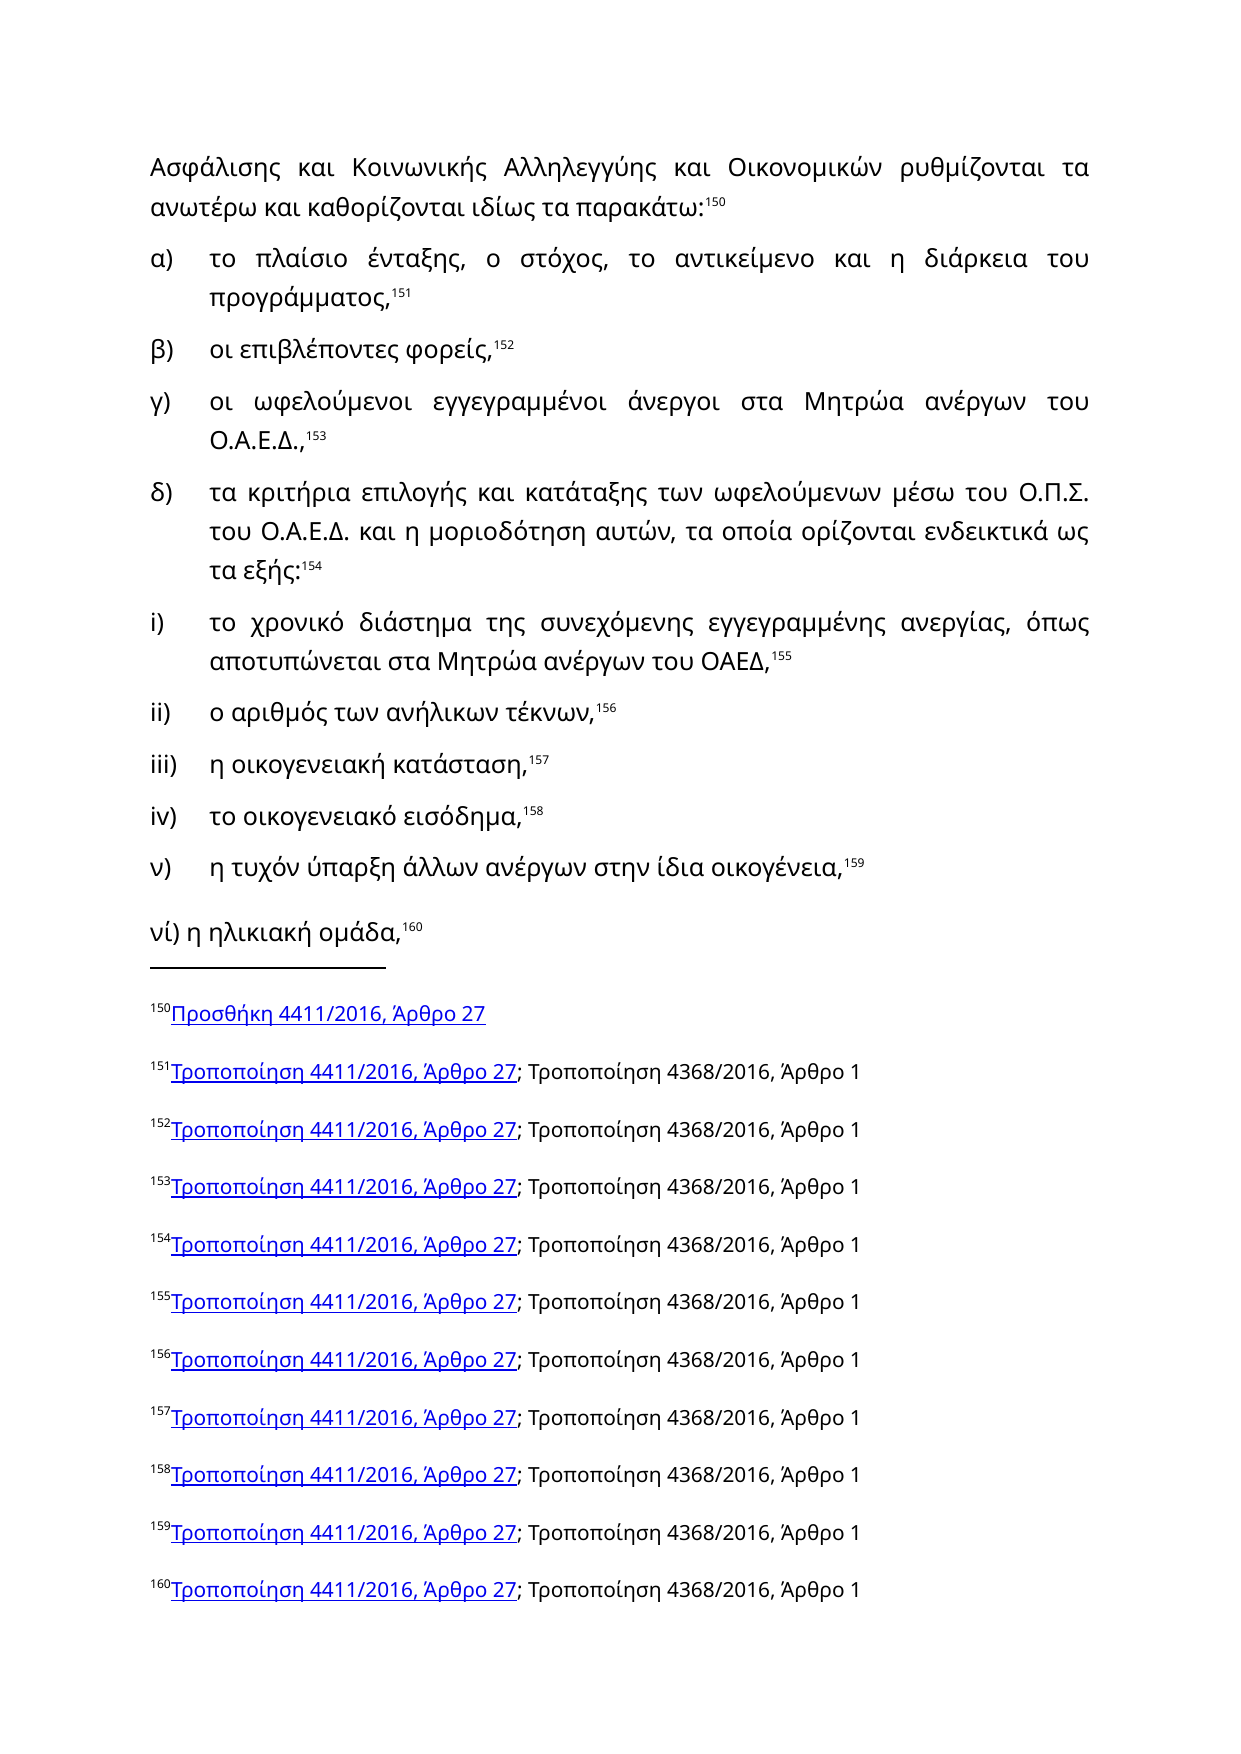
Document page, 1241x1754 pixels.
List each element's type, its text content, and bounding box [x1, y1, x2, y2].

text Τροποποίηση 4411/2016, Άρθρο 27; Τροποποίηση 4368/2016, Άρθρο 1 [150, 1287, 1090, 1316]
list γ) οι ωφελούμενοι εγγεγραμμένοι άνεργοι στα Μητρώα ανέργων του Ο.Α.Ε.Δ., [150, 383, 1090, 457]
list iv) το οικογενειακό εισόδημα, [150, 798, 1090, 832]
list ii) ο αριθμός των ανήλικων τέκνων, [150, 695, 1090, 729]
text Τροποποίηση 4411/2016, Άρθρο 27; Τροποποίηση 4368/2016, Άρθρο 1 [150, 1403, 1090, 1431]
text Τροποποίηση 4411/2016, Άρθρο 27; Τροποποίηση 4368/2016, Άρθρο 1 [150, 1172, 1090, 1201]
text Τροποποίηση 4411/2016, Άρθρο 27; Τροποποίηση 4368/2016, Άρθρο 1 [150, 1115, 1090, 1143]
text Τροποποίηση 4411/2016, Άρθρο 27; Τροποποίηση 4368/2016, Άρθρο 1 [150, 1576, 1090, 1604]
text Τροποποίηση 4411/2016, Άρθρο 27; Τροποποίηση 4368/2016, Άρθρο 1 [150, 1345, 1090, 1373]
list δ) τα κριτήρια επιλογής και κατάταξης των ωφελούμενων μέσω του Ο.Π.Σ. του Ο.Α.Ε.Δ. και η μοριοδότηση αυτών, τα οποία ορίζονται ενδεικτικά ως τα εξής: [150, 474, 1090, 587]
text Ασφάλισης και Κοινωνικής Αλληλεγγύης και Οικονομικών ρυθμίζονται τα ανωτέρω και καθορίζονται ιδίως τα παρακάτω: [150, 150, 1090, 223]
list i) το χρονικό διάστημα της συνεχόμενης εγγεγραμμένης ανεργίας, όπως αποτυπώνεται στα Μητρώα ανέργων του ΟΑΕΔ, [150, 604, 1090, 677]
text Τροποποίηση 4411/2016, Άρθρο 27; Τροποποίηση 4368/2016, Άρθρο 1 [150, 1518, 1090, 1546]
text Τροποποίηση 4411/2016, Άρθρο 27; Τροποποίηση 4368/2016, Άρθρο 1 [150, 1230, 1090, 1258]
text Προσθήκη 4411/2016, Άρθρο 27 [150, 999, 1090, 1028]
list ν) η τυχόν ύπαρξη άλλων ανέργων στην ίδια οικογένεια, [150, 850, 1090, 884]
list α) το πλαίσιο ένταξης, ο στόχος, το αντικείμενο και η διάρκεια του προγράμματος, [150, 241, 1090, 314]
text νί) η ηλικιακή ομάδα, [150, 914, 1090, 948]
list β) οι επιβλέποντες φορείς, [150, 332, 1090, 366]
text Τροποποίηση 4411/2016, Άρθρο 27; Τροποποίηση 4368/2016, Άρθρο 1 [150, 1460, 1090, 1489]
text Τροποποίηση 4411/2016, Άρθρο 27; Τροποποίηση 4368/2016, Άρθρο 1 [150, 1057, 1090, 1086]
list iii) η οικογενειακή κατάσταση, [150, 747, 1090, 781]
